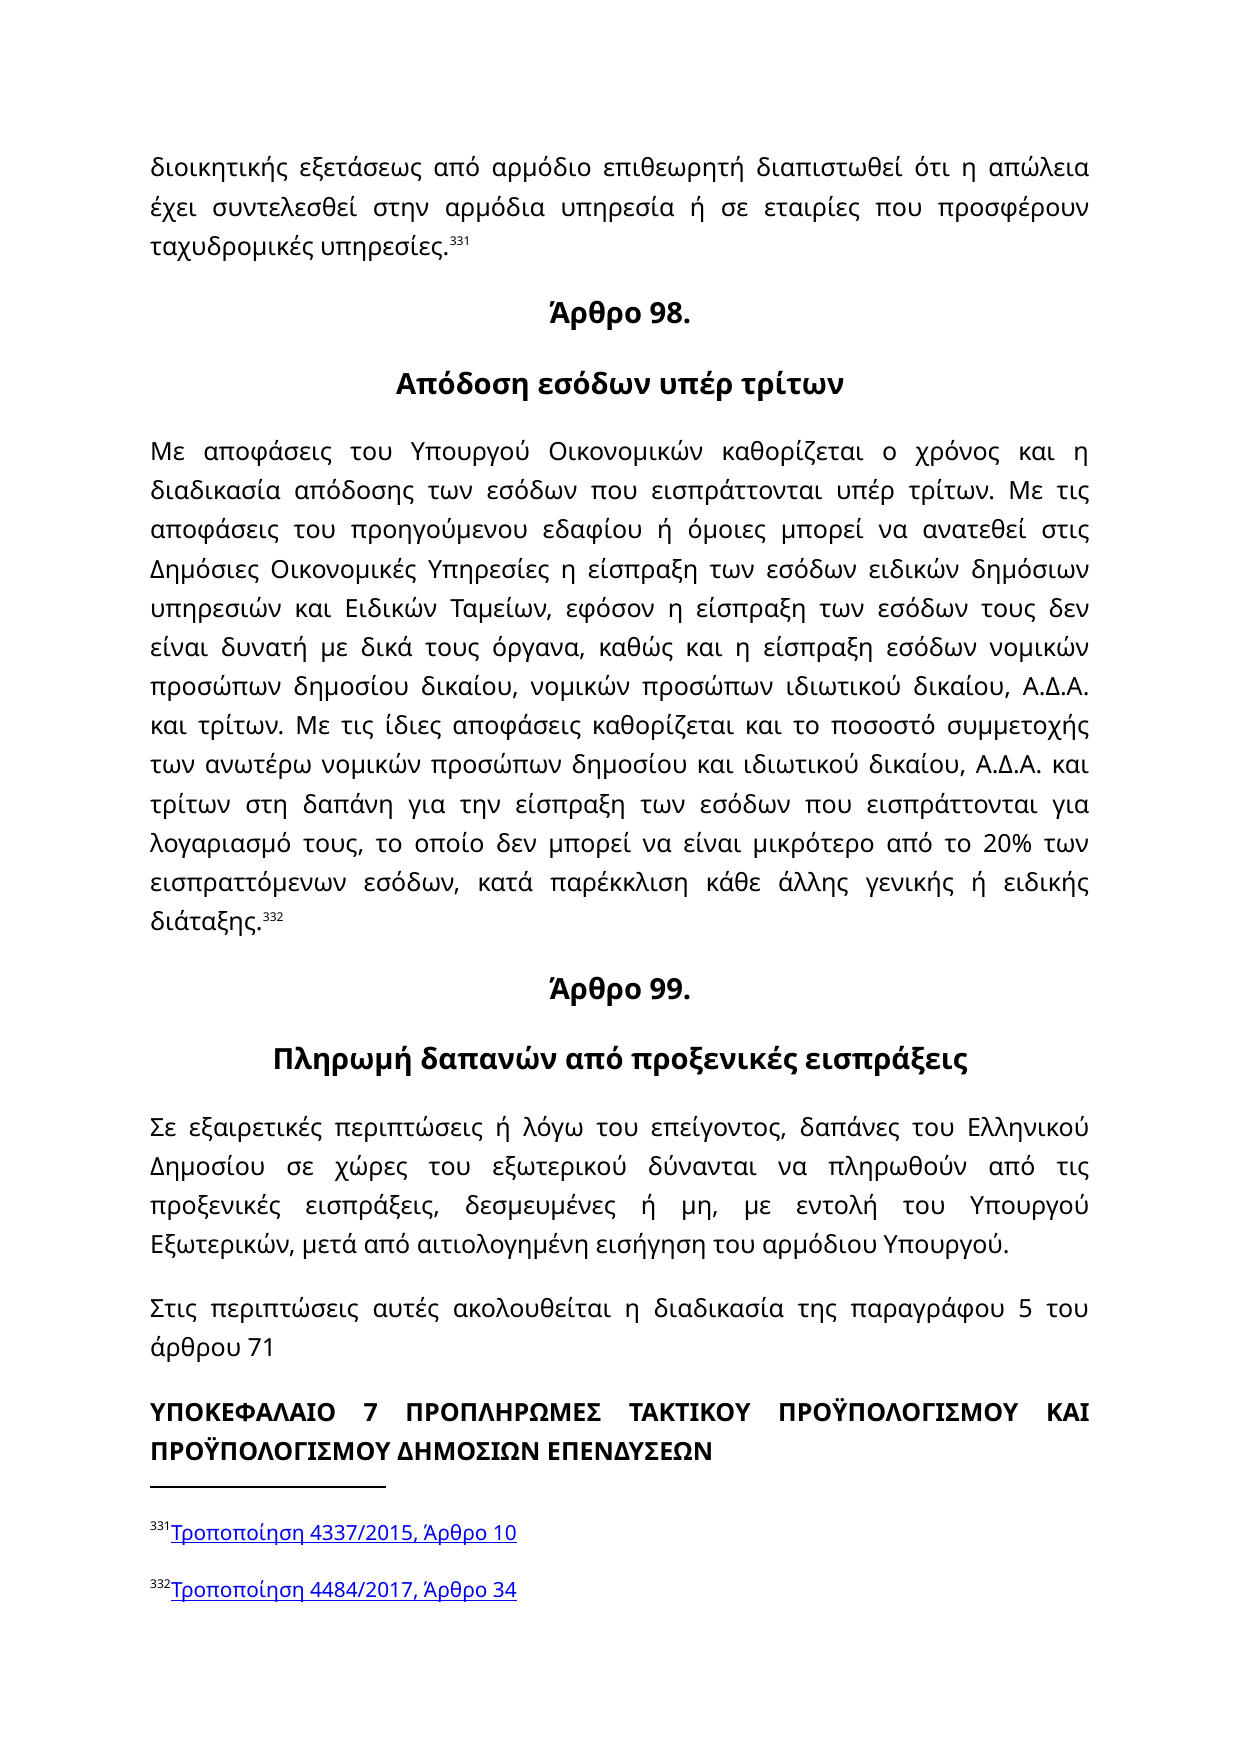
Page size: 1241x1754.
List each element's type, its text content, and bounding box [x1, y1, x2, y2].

text διοικητικής εξετάσεως από αρμόδιο επιθεωρητή διαπιστωθεί ότι η απώλεια έχει συντελεσθεί στην αρμόδια υπηρεσία ή σε εταιρίες που προσφέρουν ταχυδρομικές υπηρεσίες. [150, 150, 1090, 262]
text Τροποποίηση 4484/2017, Άρθρο 34 [150, 1576, 1090, 1604]
subtitle Άρθρο 98. [150, 292, 1090, 332]
text Τροποποίηση 4337/2015, Άρθρο 10 [150, 1518, 1090, 1546]
text Στις περιπτώσεις αυτές ακολουθείται η διαδικασία της παραγράφου 5 του άρθρου 71 [150, 1291, 1090, 1364]
text Με αποφάσεις του Υπουργού Οικονοµικών καθορίζεται ο χρόνος και η διαδικασία απόδοσης των εσόδων που εισπράττονται υπέρ τρίτων. Με τις αποφάσεις του προηγούµενου εδαφίου ή όµοιες µπορεί να ανατεθεί στις Δηµόσιες Οικονοµικές Υπηρεσίες η είσπραξη των εσόδων ειδικών δηµόσιων υπηρεσιών και Ειδικών Ταµείων, εφόσον η είσπραξη των εσόδων τους δεν είναι δυνατή µε δικά τους όργανα, καθώς και η είσπραξη εσόδων νοµικών προσώπων δηµοσίου δικαίου, νοµικών προσώπων ιδιωτικού δικαίου, Α.Δ.Α. και τρίτων. Με τις ίδιες αποφάσεις καθορίζεται και το ποσοστό συµµετοχής των ανωτέρω νοµικών προσώπων δηµοσίου και ιδιωτικού δικαίου, Α.Δ.Α. και τρίτων στη δαπάνη για την είσπραξη των εσόδων που εισπράττονται για λογαριασµό τους, το οποίο δεν µπορεί να είναι µικρότερο από το 20% των εισπραττόµενων εσόδων, κατά παρέκκλιση κάθε άλλης γενικής ή ειδικής διάταξης. [150, 434, 1090, 938]
text ΥΠΟΚΕΦΑΛΑΙΟ 7 ΠΡΟΠΛΗΡΩΜΕΣ ΤΑΚΤΙΚΟΥ ΠΡΟΫΠΟΛΟΓΙΣΜΟΥ ΚΑΙ ΠΡΟΫΠΟΛΟΓΙΣΜΟΥ ΔΗΜΟΣΙΩΝ ΕΠΕΝΔΥΣΕΩΝ [150, 1394, 1090, 1467]
text Σε εξαιρετικές περιπτώσεις ή λόγω του επείγοντος, δαπάνες του Ελληνικού Δημοσίου σε χώρες του εξωτερικού δύνανται να πληρωθούν από τις προξενικές εισπράξεις, δεσμευμένες ή μη, με εντολή του Υπουργού Εξωτερικών, μετά από αιτιολογημένη εισήγηση του αρμόδιου Υπουργού. [150, 1109, 1090, 1261]
subtitle Άρθρο 99. [150, 968, 1090, 1008]
subtitle Απόδοση εσόδων υπέρ τρίτων [150, 363, 1090, 403]
subtitle Πληρωμή δαπανών από προξενικές εισπράξεις [150, 1038, 1090, 1078]
